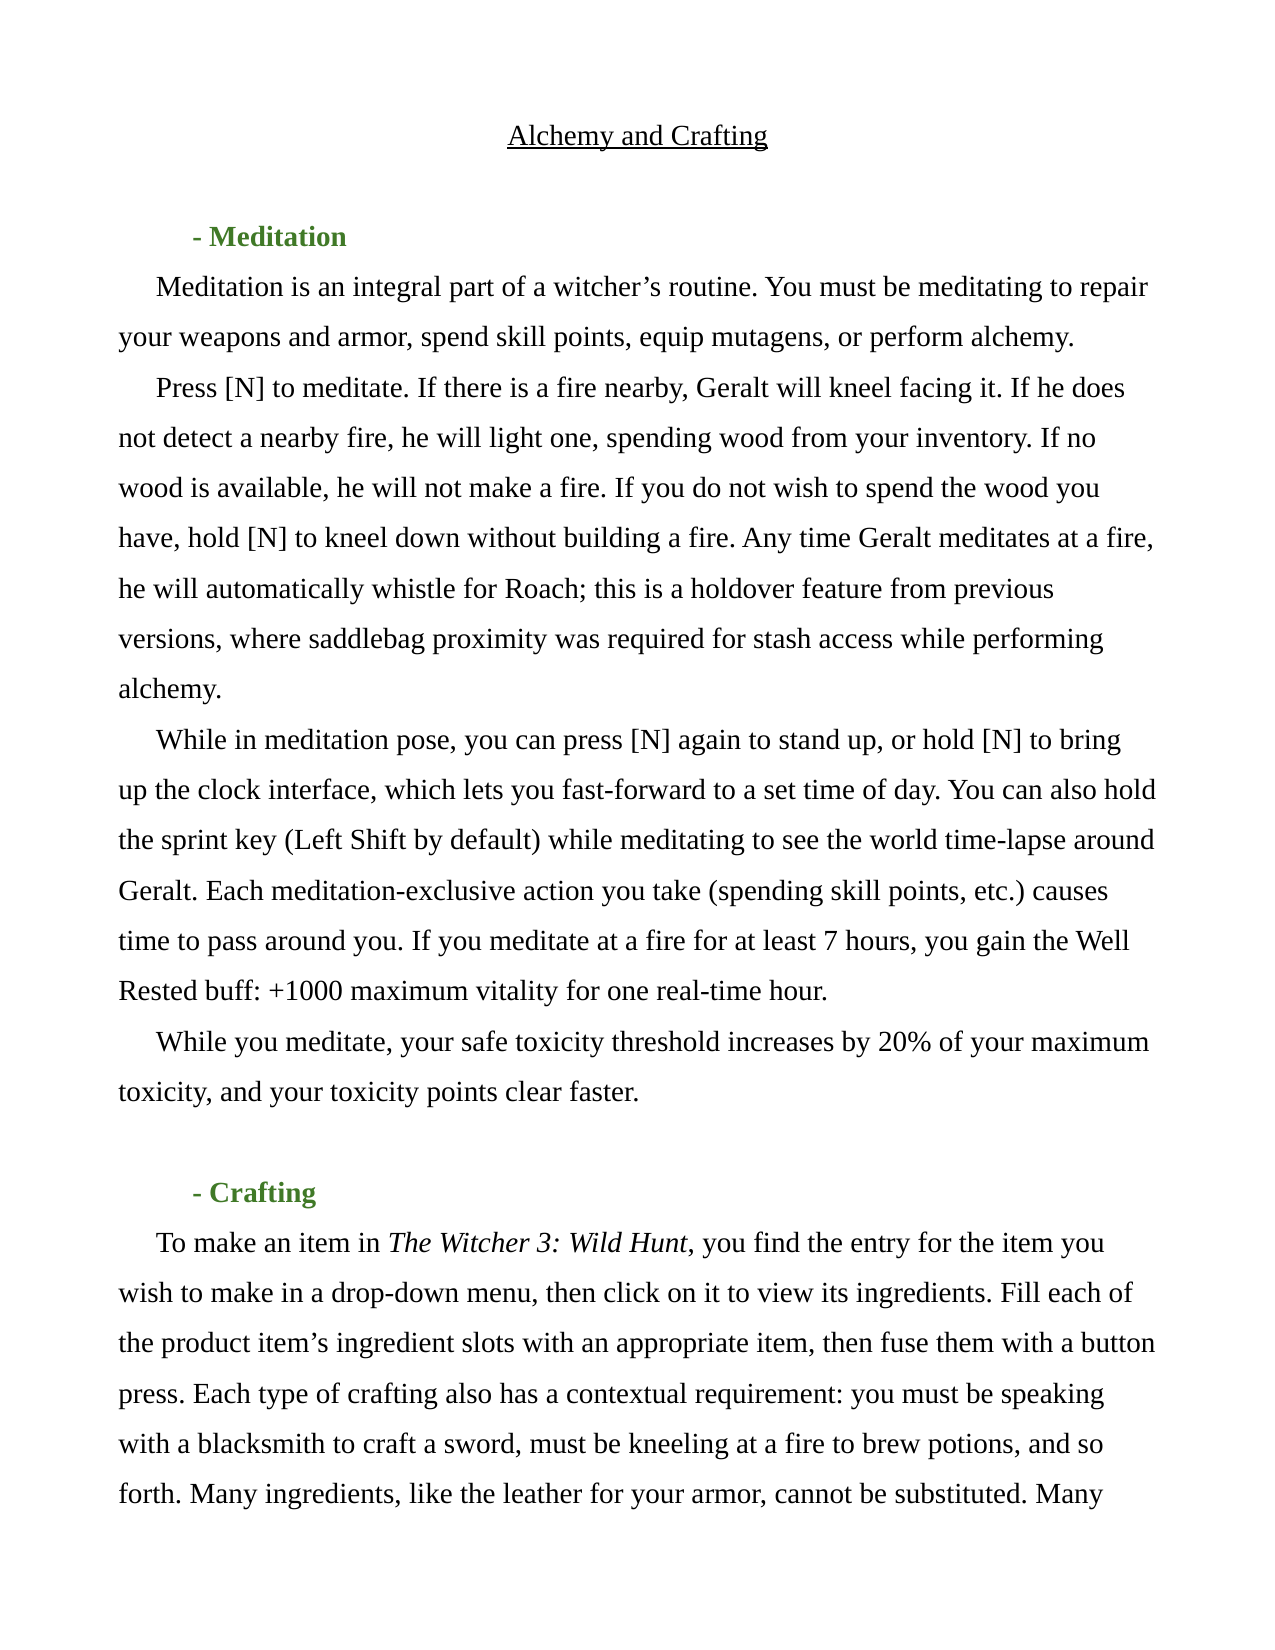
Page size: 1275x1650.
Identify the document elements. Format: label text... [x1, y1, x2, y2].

text Press [N] to meditate. If there is a fire nearby, Geralt will kneel facing it. If he does not detect a nearby fire, he will light one, spending wood from your inventory. If no wood is available, he will not make a fire. If you do not wish to spend the wood you have, hold [N] to kneel down without building a fire. Any time Geralt meditates at a fire, he will automatically whistle for Roach; this is a holdover feature from previous versions, where saddlebag proximity was required for stash access while performing alchemy. [118, 370, 1157, 705]
text Alchemy and Crafting [118, 118, 1157, 152]
text - Meditation [118, 219, 1157, 252]
text - Crafting [118, 1175, 1157, 1208]
text While you meditate, your safe toxicity threshold increases by 20% of your maximum toxicity, and your toxicity points clear faster. [118, 1024, 1157, 1108]
text Meditation is an integral part of a witcher’s routine. You must be meditating to repair your weapons and armor, spend skill points, equip mutagens, or perform alchemy. [118, 269, 1157, 353]
text While in meditation pose, you can press [N] again to stand up, or hold [N] to bring up the clock interface, which lets you fast-forward to a set time of day. You can also hold the sprint key (Left Shift by default) while meditating to see the world time-lapse around Geralt. Each meditation-exclusive action you take (spending skill points, etc.) causes time to pass around you. If you meditate at a fire for at least 7 hours, you gain the Well Rested buff: +1000 maximum vitality for one real-time hour. [118, 722, 1157, 1007]
text To make an item in The Witcher 3: Wild Hunt, you find the entry for the item you wish to make in a drop-down menu, then click on it to view its ingredients. Fill each of the product item’s ingredient slots with an appropriate item, then fuse them with a button press. Each type of crafting also has a contextual requirement: you must be speaking with a blacksmith to craft a sword, must be kneeling at a fire to brew potions, and so forth. Many ingredients, like the leather for your armor, cannot be substituted. Many [118, 1225, 1157, 1510]
